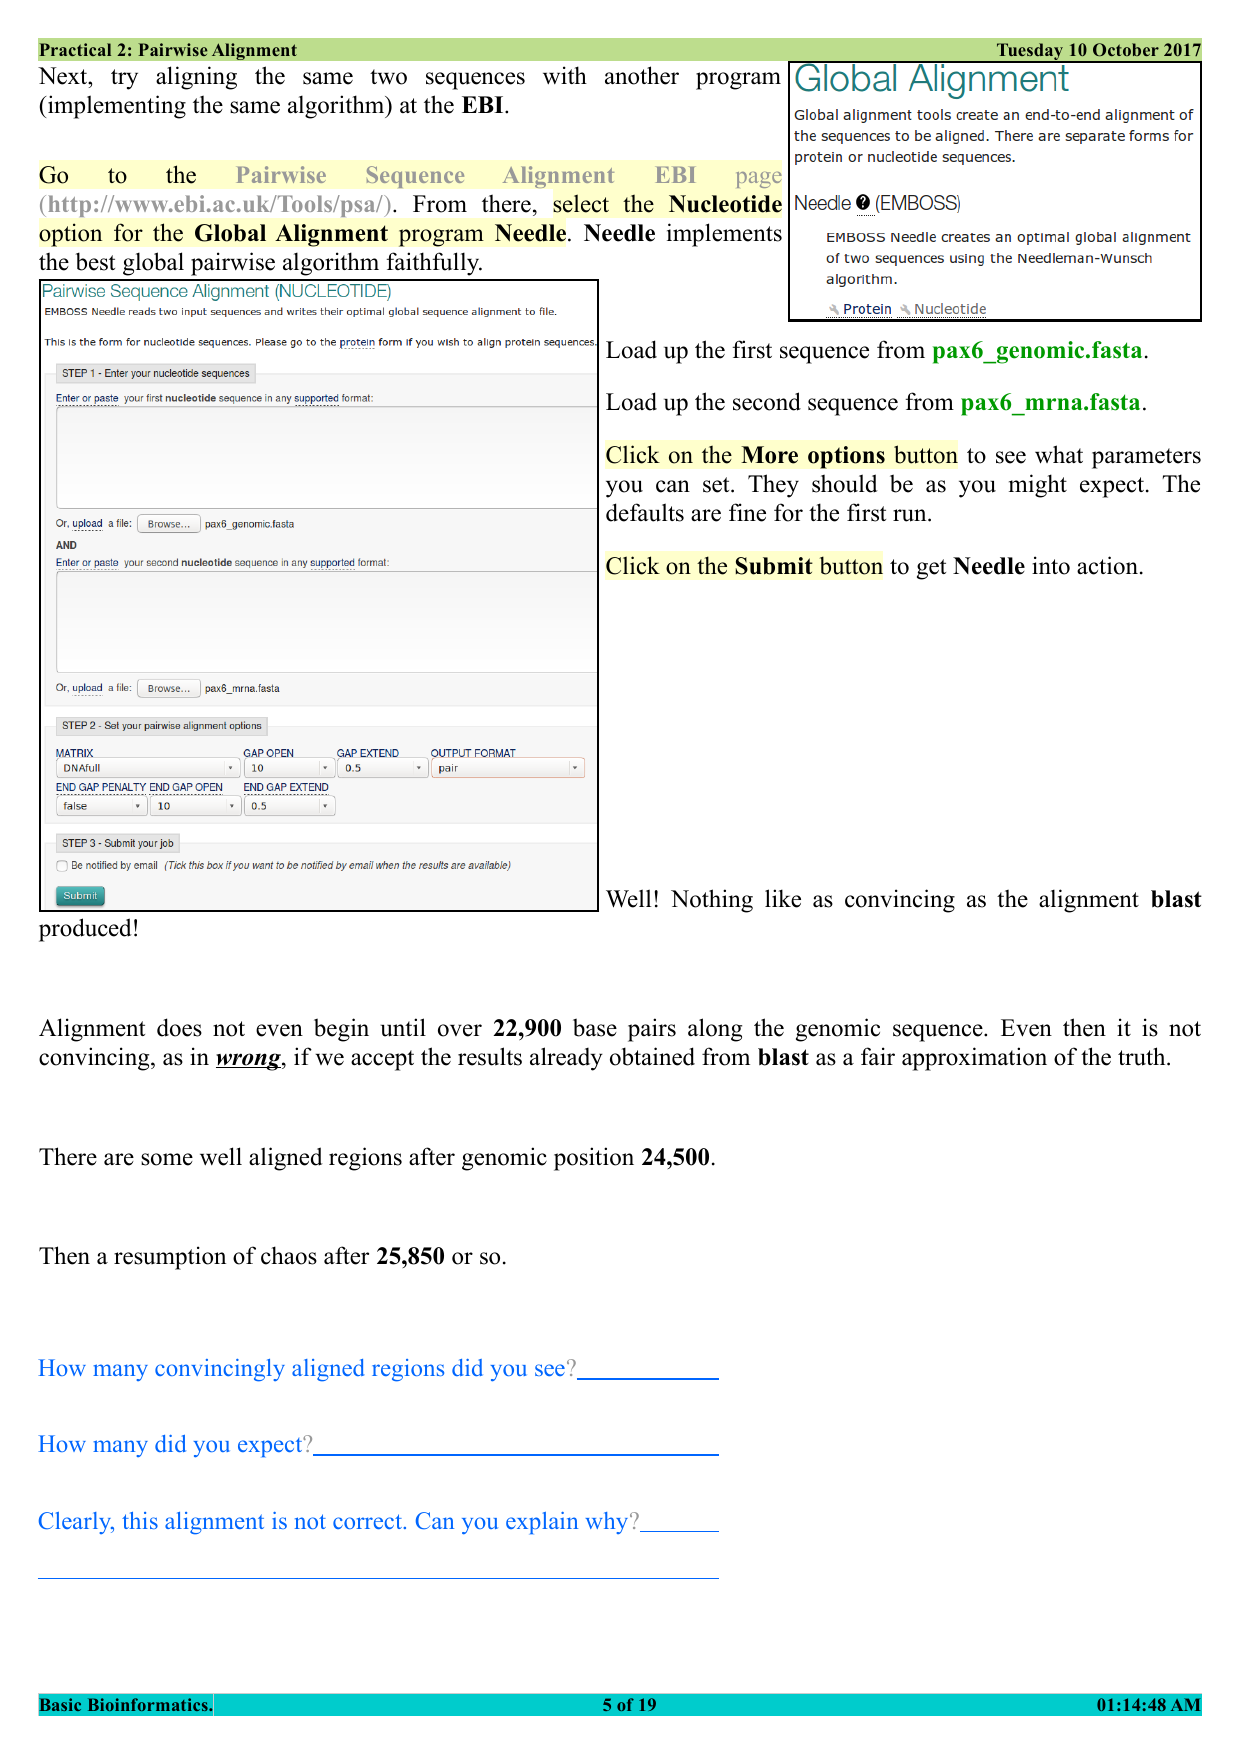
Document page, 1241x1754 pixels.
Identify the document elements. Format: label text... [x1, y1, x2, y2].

text Load up the first sequence from pax6_genomic.fasta. [599, 334, 1202, 363]
text Well! Nothing like as convincing as the alignment blast produced! [38, 883, 1202, 942]
text Then a resumption of chaos after 25,850 or so. [38, 1241, 1202, 1270]
text Click on the Submit button to get Needle into action. [599, 551, 1202, 580]
text How many convincingly aligned regions did you see? [38, 1353, 1202, 1382]
text Go to the Pairwise Sequence Alignment EBI page (http://www.ebi.ac.uk/Tools/psa/). From there, select the Nucleotide option for the Global Alignment program Needle. Needle implements the best global pairwise algorithm faithfully. [38, 159, 788, 276]
text Next, try aligning the same two sequences with another program (implementing the same algorithm) at the EBI. [38, 61, 788, 119]
text Load up the second sequence from pax6_mrna.fasta. [599, 387, 1202, 416]
text There are some well aligned regions after genomic position 24,500. [38, 1141, 1202, 1170]
picture [790, 63, 1200, 319]
text Clearly, this alignment is not correct. Can you explain why? [38, 1506, 1202, 1535]
text Alignment does not even begin until over 22,900 base pairs along the genomic sequence. Even then it is not convincing, as in wrong, if we accept the results already obtained from blast as a fair approximation of the truth. [38, 1012, 1202, 1071]
text How many did you expect? [38, 1429, 1202, 1458]
text Click on the More options button to see what parameters you can set. They should be as you might expect. The defaults are fine for the first run. [599, 440, 1202, 527]
picture [41, 281, 597, 910]
